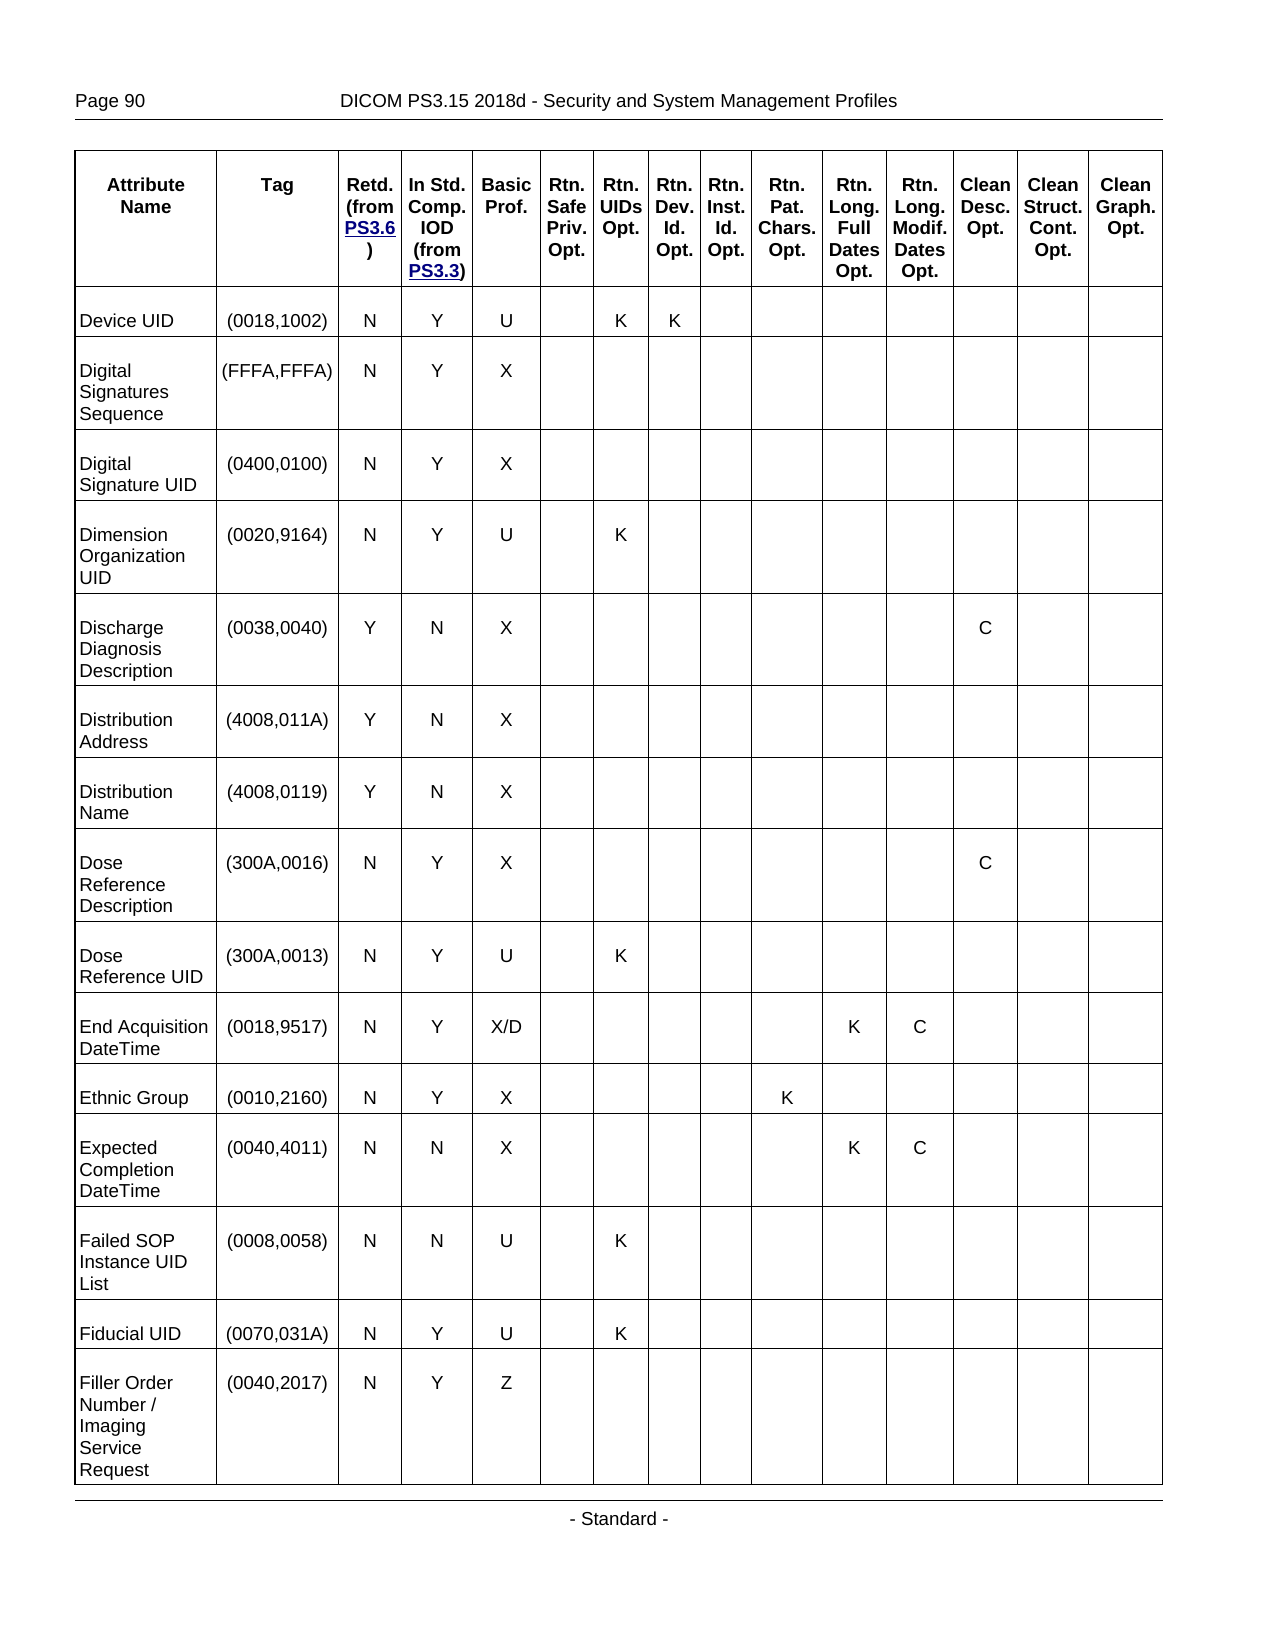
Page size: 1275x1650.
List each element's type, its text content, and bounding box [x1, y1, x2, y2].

table_cell [954, 501, 1017, 592]
table_cell [954, 1114, 1017, 1206]
table_cell Dose Reference UID [76, 922, 216, 992]
table_cell [823, 1300, 886, 1348]
table_header Rtn. Safe Priv. Opt. [541, 151, 593, 286]
table_cell [649, 922, 700, 992]
table_header Clean Struct. Cont. Opt. [1018, 151, 1088, 286]
table_cell [701, 1114, 751, 1206]
table_cell [823, 1064, 886, 1113]
table_cell [1089, 337, 1162, 428]
table_cell [1089, 686, 1162, 757]
table_cell [1089, 1300, 1162, 1348]
table_cell [649, 337, 700, 428]
table_cell Y [339, 758, 401, 828]
table_cell [954, 1349, 1017, 1484]
table_cell [1089, 829, 1162, 921]
table_cell [823, 758, 886, 828]
table_cell [541, 1064, 593, 1113]
table_cell (0070,031A) [217, 1300, 338, 1348]
table_cell [541, 287, 593, 336]
table_cell [752, 430, 822, 500]
table_cell [649, 1064, 700, 1113]
table_cell [823, 287, 886, 336]
table_cell [541, 594, 593, 685]
table_cell [752, 501, 822, 592]
table_cell [701, 594, 751, 685]
table_header Rtn. Dev. Id. Opt. [649, 151, 700, 286]
table_cell [1089, 922, 1162, 992]
table_cell N [339, 1114, 401, 1206]
table_cell [541, 993, 593, 1063]
table_header Rtn. Inst. Id. Opt. [701, 151, 751, 286]
table_cell [887, 1300, 953, 1348]
table_cell [701, 430, 751, 500]
table_cell (0008,0058) [217, 1207, 338, 1298]
table_cell Dimension Organization UID [76, 501, 216, 592]
table_cell Distribution Address [76, 686, 216, 757]
table_cell [649, 758, 700, 828]
table_cell [1018, 1064, 1088, 1113]
table_cell [649, 1349, 700, 1484]
table_cell [1018, 758, 1088, 828]
table_cell [752, 993, 822, 1063]
table_cell [954, 1207, 1017, 1298]
table_cell [1089, 287, 1162, 336]
table_cell N [339, 1064, 401, 1113]
table_cell [823, 829, 886, 921]
table_cell [887, 287, 953, 336]
table_cell X [473, 337, 540, 428]
table_cell N [339, 922, 401, 992]
table_cell (300A,0016) [217, 829, 338, 921]
table_cell [887, 501, 953, 592]
table_cell Y [402, 993, 472, 1063]
table_cell Failed SOP Instance UID List [76, 1207, 216, 1298]
table_header Rtn. Pat. Chars. Opt. [752, 151, 822, 286]
table_cell [823, 430, 886, 500]
table_cell [594, 993, 648, 1063]
table_cell Y [402, 430, 472, 500]
table_cell [887, 1349, 953, 1484]
table_cell X [473, 1114, 540, 1206]
table_cell (0400,0100) [217, 430, 338, 500]
table_cell Y [402, 1064, 472, 1113]
table_cell Y [402, 829, 472, 921]
table_cell [701, 686, 751, 757]
table_cell X [473, 430, 540, 500]
table_cell Y [402, 922, 472, 992]
table_header Basic Prof. [473, 151, 540, 286]
table_cell U [473, 922, 540, 992]
table_cell [701, 1207, 751, 1298]
table_cell End Acquisition DateTime [76, 993, 216, 1063]
table_cell Y [402, 501, 472, 592]
table_cell [541, 337, 593, 428]
table_cell [752, 1114, 822, 1206]
table_cell [954, 430, 1017, 500]
table_cell N [339, 993, 401, 1063]
table_cell [594, 829, 648, 921]
table_cell [1018, 686, 1088, 757]
table_cell [594, 758, 648, 828]
table_cell [752, 829, 822, 921]
table_cell [1018, 594, 1088, 685]
table_cell N [402, 1114, 472, 1206]
table_cell [887, 922, 953, 992]
table_cell [649, 1114, 700, 1206]
table_cell [1018, 1207, 1088, 1298]
table_cell [823, 922, 886, 992]
table_cell Discharge Diagnosis Description [76, 594, 216, 685]
table_cell (0018,1002) [217, 287, 338, 336]
table_cell N [339, 501, 401, 592]
table_cell [594, 686, 648, 757]
table_cell C [954, 829, 1017, 921]
table_cell N [402, 1207, 472, 1298]
table_cell [594, 1114, 648, 1206]
table_cell [1018, 922, 1088, 992]
table_cell [1089, 430, 1162, 500]
table_cell (0038,0040) [217, 594, 338, 685]
table_cell X [473, 1064, 540, 1113]
table_cell X [473, 594, 540, 685]
table_cell [649, 501, 700, 592]
table_cell Filler Order Number / Imaging Service Request [76, 1349, 216, 1484]
table_header Retd. (from PS3.6) [339, 151, 401, 286]
table_cell [752, 758, 822, 828]
table_header Clean Graph. Opt. [1089, 151, 1162, 286]
table_cell [752, 686, 822, 757]
table_cell Digital Signatures Sequence [76, 337, 216, 428]
table_cell [541, 1207, 593, 1298]
table_cell [541, 1349, 593, 1484]
table_cell [752, 922, 822, 992]
table_cell [541, 758, 593, 828]
table_cell U [473, 1300, 540, 1348]
table_cell [649, 1207, 700, 1298]
table_cell Ethnic Group [76, 1064, 216, 1113]
table_cell [1089, 758, 1162, 828]
table_cell [541, 430, 593, 500]
table_cell (0010,2160) [217, 1064, 338, 1113]
table_cell [823, 686, 886, 757]
table_cell [887, 829, 953, 921]
table_cell [649, 829, 700, 921]
table_cell [1018, 287, 1088, 336]
table_cell [1089, 1114, 1162, 1206]
table_cell [823, 1349, 886, 1484]
table_cell [1089, 1207, 1162, 1298]
table_cell N [339, 430, 401, 500]
table_cell [649, 430, 700, 500]
table_cell (4008,011A) [217, 686, 338, 757]
table_cell [541, 686, 593, 757]
table_cell X [473, 829, 540, 921]
table_cell [1018, 1114, 1088, 1206]
table_cell [823, 501, 886, 592]
table_cell [752, 337, 822, 428]
table_cell [752, 1300, 822, 1348]
table_cell K [594, 1207, 648, 1298]
table_cell (0040,2017) [217, 1349, 338, 1484]
table_cell [701, 337, 751, 428]
table_cell N [339, 287, 401, 336]
table_cell [701, 287, 751, 336]
table_cell Distribution Name [76, 758, 216, 828]
table_cell C [887, 993, 953, 1063]
table_cell Y [339, 594, 401, 685]
table_cell [701, 922, 751, 992]
table_cell [1089, 1349, 1162, 1484]
table_cell [649, 993, 700, 1063]
table_cell N [339, 337, 401, 428]
table_cell K [594, 287, 648, 336]
table_cell [594, 430, 648, 500]
table_cell [954, 993, 1017, 1063]
table_cell [541, 829, 593, 921]
table_cell [752, 287, 822, 336]
table_cell [1018, 993, 1088, 1063]
table_cell [541, 501, 593, 592]
table_cell [649, 594, 700, 685]
table_cell [1089, 993, 1162, 1063]
table_cell [701, 1349, 751, 1484]
table_cell [594, 337, 648, 428]
table_cell [887, 1064, 953, 1113]
table_cell [752, 1349, 822, 1484]
table_cell [701, 829, 751, 921]
table_cell [649, 1300, 700, 1348]
table_cell N [402, 594, 472, 685]
table_cell U [473, 501, 540, 592]
table_cell N [339, 1300, 401, 1348]
table_cell [541, 922, 593, 992]
table_cell Y [339, 686, 401, 757]
table_cell [887, 758, 953, 828]
table_cell [541, 1300, 593, 1348]
table_cell Y [402, 1349, 472, 1484]
table_cell [1018, 430, 1088, 500]
table_header Clean Desc. Opt. [954, 151, 1017, 286]
table_cell [887, 686, 953, 757]
table_cell [1089, 594, 1162, 685]
table_cell Z [473, 1349, 540, 1484]
table_cell [594, 594, 648, 685]
table_cell K [594, 501, 648, 592]
table_cell (4008,0119) [217, 758, 338, 828]
table_cell [887, 594, 953, 685]
table_cell N [339, 829, 401, 921]
table_cell [541, 1114, 593, 1206]
table_cell X/D [473, 993, 540, 1063]
table_cell Device UID [76, 287, 216, 336]
table_cell [701, 758, 751, 828]
table_header Attribute Name [76, 151, 216, 286]
table_cell U [473, 287, 540, 336]
table_cell [752, 1207, 822, 1298]
table_cell [1018, 1300, 1088, 1348]
table_cell [1018, 337, 1088, 428]
table_cell K [823, 1114, 886, 1206]
table_cell N [402, 758, 472, 828]
table_cell [823, 1207, 886, 1298]
table_cell [649, 686, 700, 757]
table_cell C [954, 594, 1017, 685]
table_cell [823, 594, 886, 685]
table_cell K [594, 1300, 648, 1348]
table_cell K [594, 922, 648, 992]
table_cell [954, 922, 1017, 992]
table_cell C [887, 1114, 953, 1206]
table_cell [1089, 501, 1162, 592]
table_cell Fiducial UID [76, 1300, 216, 1348]
table_cell [887, 1207, 953, 1298]
table_cell K [823, 993, 886, 1063]
table_cell [887, 430, 953, 500]
table_cell [823, 337, 886, 428]
table_header Rtn. UIDs Opt. [594, 151, 648, 286]
table_cell [1018, 501, 1088, 592]
table_cell Digital Signature UID [76, 430, 216, 500]
table_cell K [752, 1064, 822, 1113]
table_cell U [473, 1207, 540, 1298]
table_cell Expected Completion DateTime [76, 1114, 216, 1206]
table_cell [954, 1300, 1017, 1348]
table_cell Y [402, 337, 472, 428]
table_cell Dose Reference Description [76, 829, 216, 921]
table_cell [594, 1349, 648, 1484]
table_cell X [473, 686, 540, 757]
table_cell [1018, 1349, 1088, 1484]
table_header Tag [217, 151, 338, 286]
table_cell K [649, 287, 700, 336]
table_cell (0020,9164) [217, 501, 338, 592]
table_cell [887, 337, 953, 428]
table_cell Y [402, 1300, 472, 1348]
table_cell [701, 993, 751, 1063]
table_header Rtn. Long. Full Dates Opt. [823, 151, 886, 286]
table_header Rtn. Long. Modif. Dates Opt. [887, 151, 953, 286]
table_cell [954, 1064, 1017, 1113]
table_cell [701, 1300, 751, 1348]
table_cell [701, 1064, 751, 1113]
table_cell (FFFA,FFFA) [217, 337, 338, 428]
table_cell (0018,9517) [217, 993, 338, 1063]
table_cell N [339, 1207, 401, 1298]
table_cell [752, 594, 822, 685]
table_header In Std. Comp. IOD (from PS3.3) [402, 151, 472, 286]
table_cell [1018, 829, 1088, 921]
table_cell (0040,4011) [217, 1114, 338, 1206]
table_cell [954, 758, 1017, 828]
table_cell N [339, 1349, 401, 1484]
table_cell [701, 501, 751, 592]
table_cell Y [402, 287, 472, 336]
table_cell X [473, 758, 540, 828]
table_cell [954, 337, 1017, 428]
table_cell [954, 287, 1017, 336]
table_cell [954, 686, 1017, 757]
table_cell N [402, 686, 472, 757]
table_cell [1089, 1064, 1162, 1113]
table_cell [594, 1064, 648, 1113]
table_cell (300A,0013) [217, 922, 338, 992]
